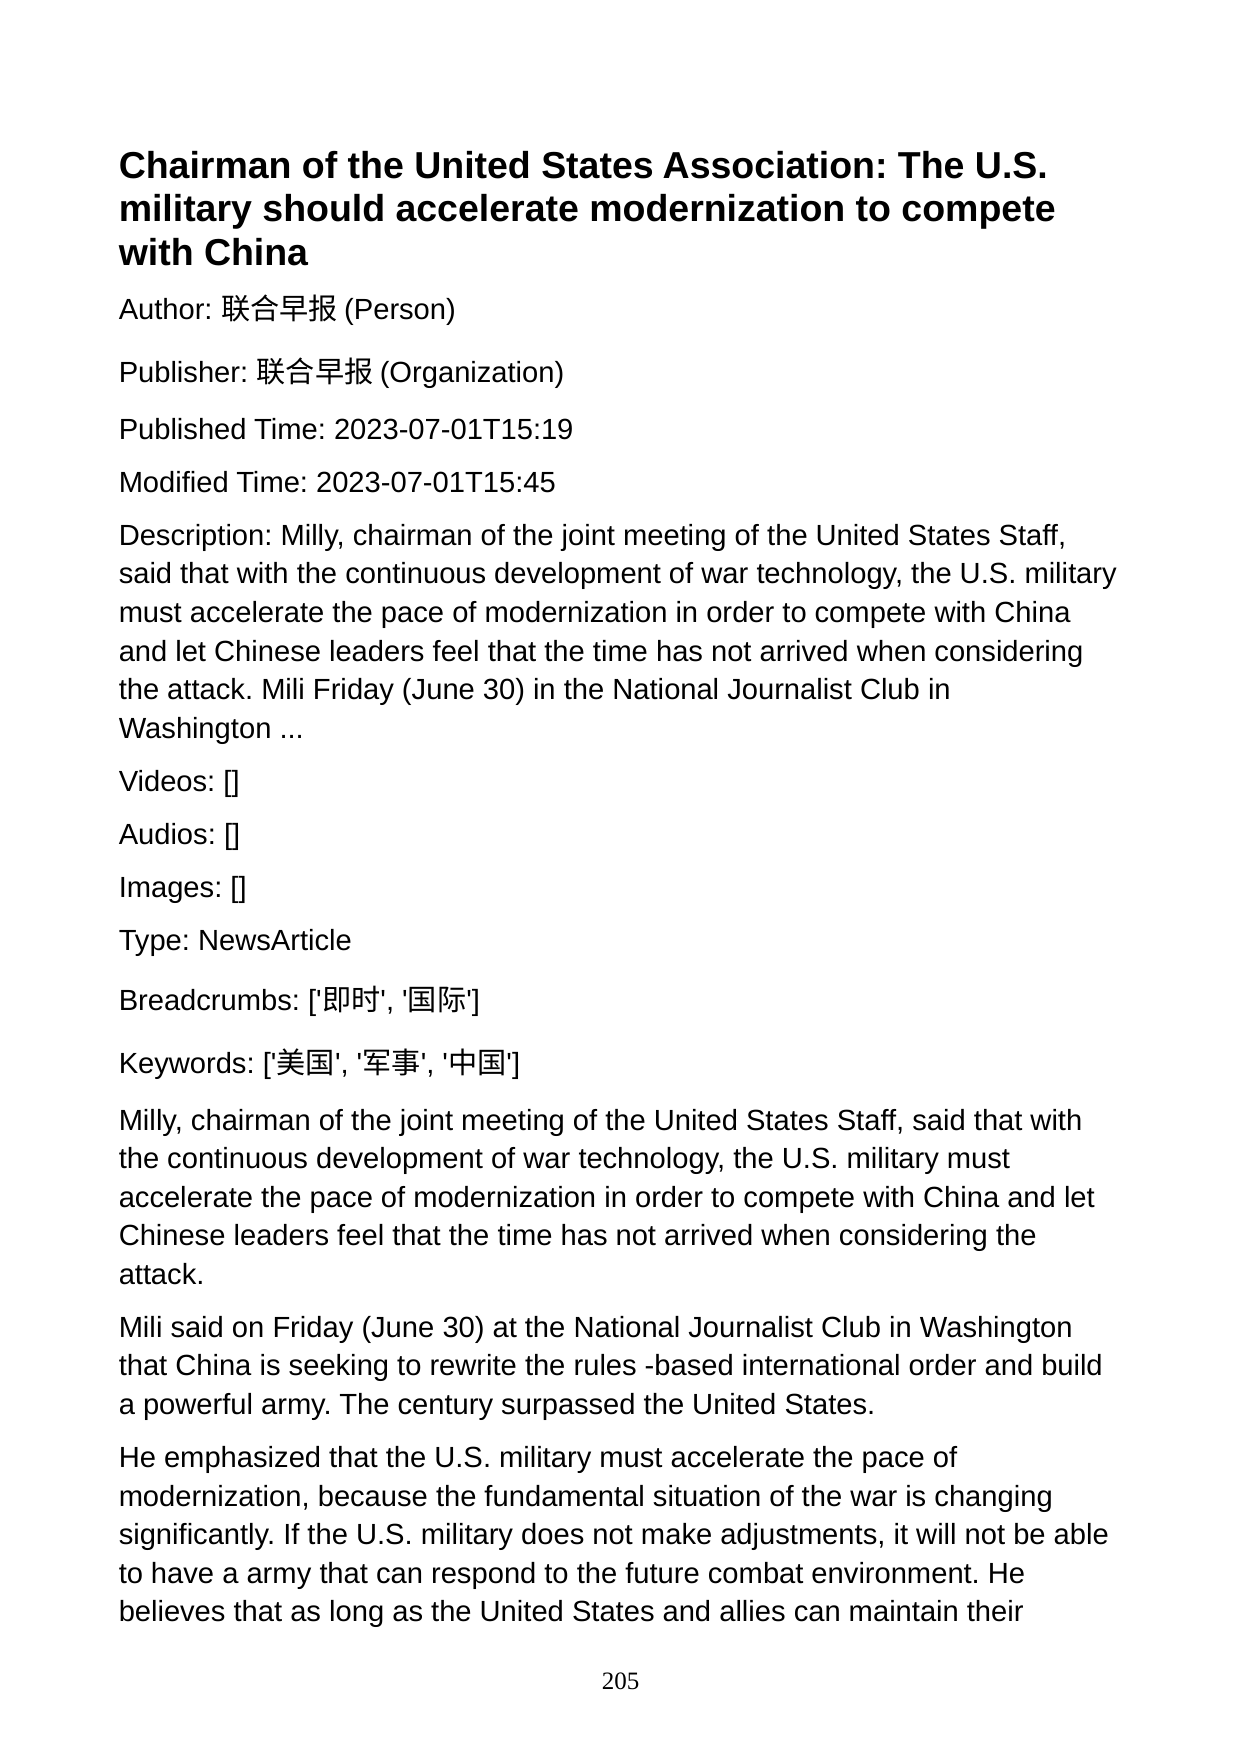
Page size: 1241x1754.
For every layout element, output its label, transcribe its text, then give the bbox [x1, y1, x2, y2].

text Videos: [] [118, 764, 1122, 797]
text Modified Time: 2023-07-01T15:45 [118, 465, 1122, 498]
text Publisher: 联合早报 (Organization) [118, 348, 1122, 391]
subtitle Chairman of the United States Association: The U.S. military should accelerate modernization to compete with China [118, 143, 1122, 273]
text Mili said on Friday (June 30) at the National Journalist Club in Washington that China is seeking to rewrite the rules -based international order and build a powerful army. The century surpassed the United States. [118, 1310, 1122, 1420]
text Author: 联合早报 (Person) [118, 285, 1122, 328]
text Milly, chairman of the joint meeting of the United States Staff, said that with the continuous development of war technology, the U.S. military must accelerate the pace of modernization in order to compete with China and let Chinese leaders feel that the time has not arrived when considering the attack. [118, 1102, 1122, 1290]
text Breadcrumbs: ['即时', '国际'] [118, 976, 1122, 1018]
text Keywords: ['美国', '军事', '中国'] [118, 1039, 1122, 1082]
text Published Time: 2023-07-01T15:19 [118, 412, 1122, 445]
text Type: NewsArticle [118, 923, 1122, 957]
text Images: [] [118, 870, 1122, 903]
text Description: Milly, chairman of the joint meeting of the United States Staff, said that with the continuous development of war technology, the U.S. military must accelerate the pace of modernization in order to compete with China and let Chinese leaders feel that the time has not arrived when considering the attack. Mili Friday (June 30) in the National Journalist Club in Washington ... [118, 518, 1122, 744]
text Audios: [] [118, 817, 1122, 850]
text He emphasized that the U.S. military must accelerate the pace of modernization, because the fundamental situation of the war is changing significantly. If the U.S. military does not make adjustments, it will not be able to have a army that can respond to the future combat environment. He believes that as long as the United States and allies can maintain their [118, 1440, 1122, 1628]
